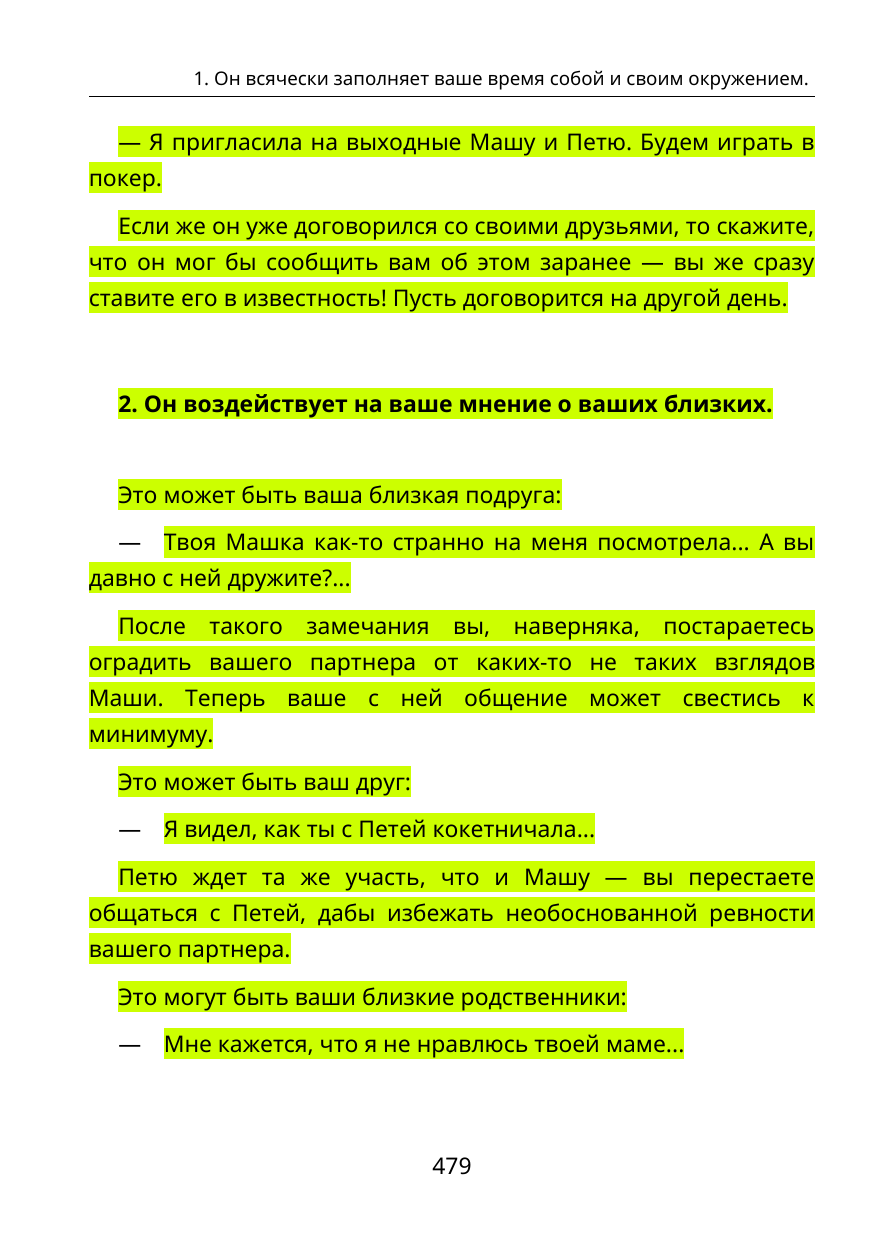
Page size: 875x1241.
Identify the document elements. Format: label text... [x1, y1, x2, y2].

text Это могут быть ваши близкие родственники: [88, 981, 815, 1012]
text После такого замечания вы, наверняка, постараетесь оградить вашего партнера от каких-то не таких взглядов Маши. Теперь ваше с ней общение может свестись к минимуму. [88, 610, 815, 749]
text Если же он уже договорился со своими друзьями, то скажите, что он мог бы сообщить вам об этом заранее — вы же сразу ставите его в известность! Пусть договорится на другой день. [88, 210, 815, 313]
text Петю ждет та же участь, что и Машу — вы перестаете общаться с Петей, дабы избежать необоснованной ревности вашего партнера. [88, 861, 815, 964]
list Твоя Машка как-то странно на меня посмотрела... А вы давно с ней дружите?... [88, 526, 815, 593]
text — Я пригласила на выходные Машу и Петю. Будем играть в покер. [88, 126, 815, 193]
subtitle 2. Он воздействует на ваше мнение о ваших близких. [88, 388, 815, 419]
list Мне кажется, что я не нравлюсь твоей маме... [88, 1028, 815, 1059]
text Это может быть ваш друг: [88, 766, 815, 797]
text Это может быть ваша близкая подруга: [88, 479, 815, 510]
list Я видел, как ты с Петей кокетничала... [88, 813, 815, 844]
